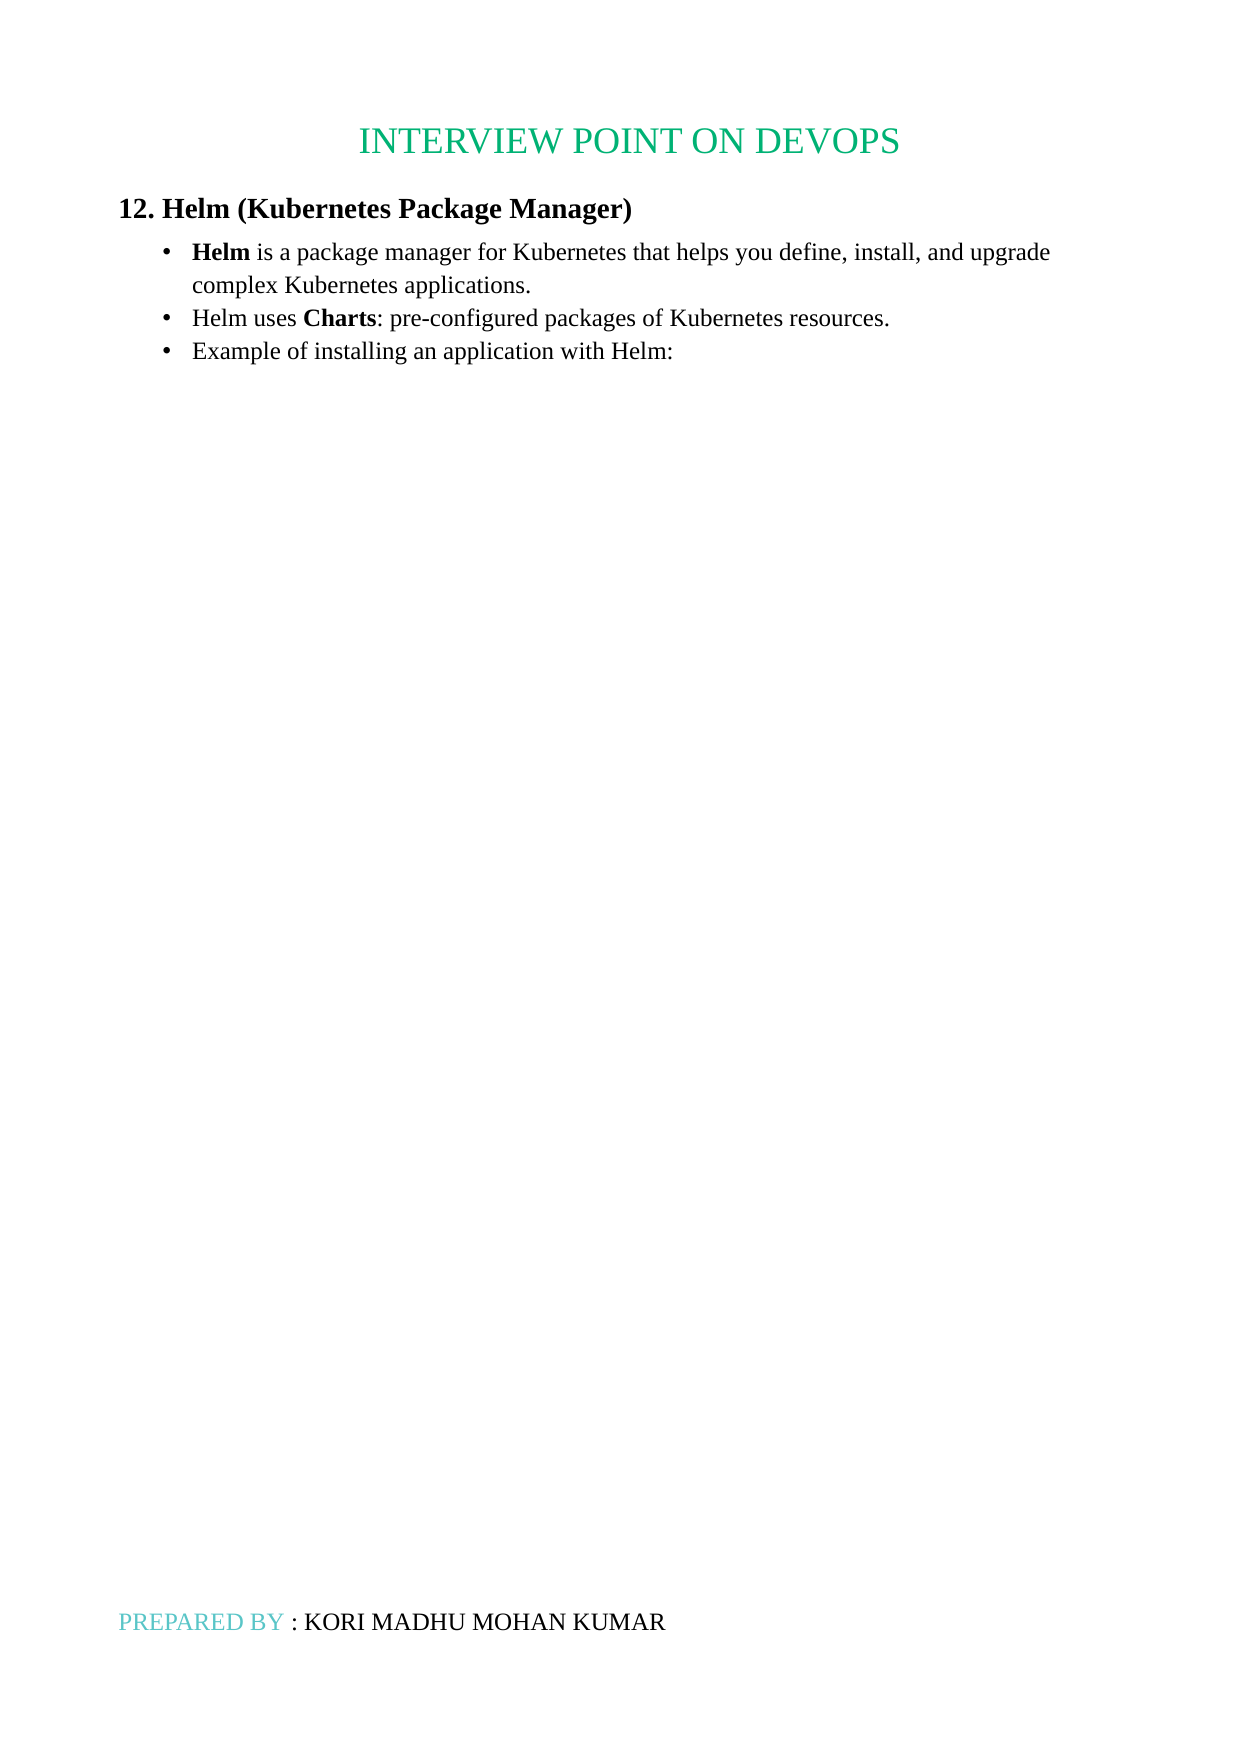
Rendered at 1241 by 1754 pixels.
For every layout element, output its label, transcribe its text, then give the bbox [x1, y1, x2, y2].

list Helm uses Charts: pre-configured packages of Kubernetes resources. [162, 303, 1122, 332]
list Helm is a package manager for Kubernetes that helps you define, install, and upgrade complex Kubernetes applications. [162, 237, 1122, 298]
list Example of installing an application with Helm: [162, 336, 1122, 364]
subtitle 12. Helm (Kubernetes Package Manager) [118, 191, 1122, 224]
